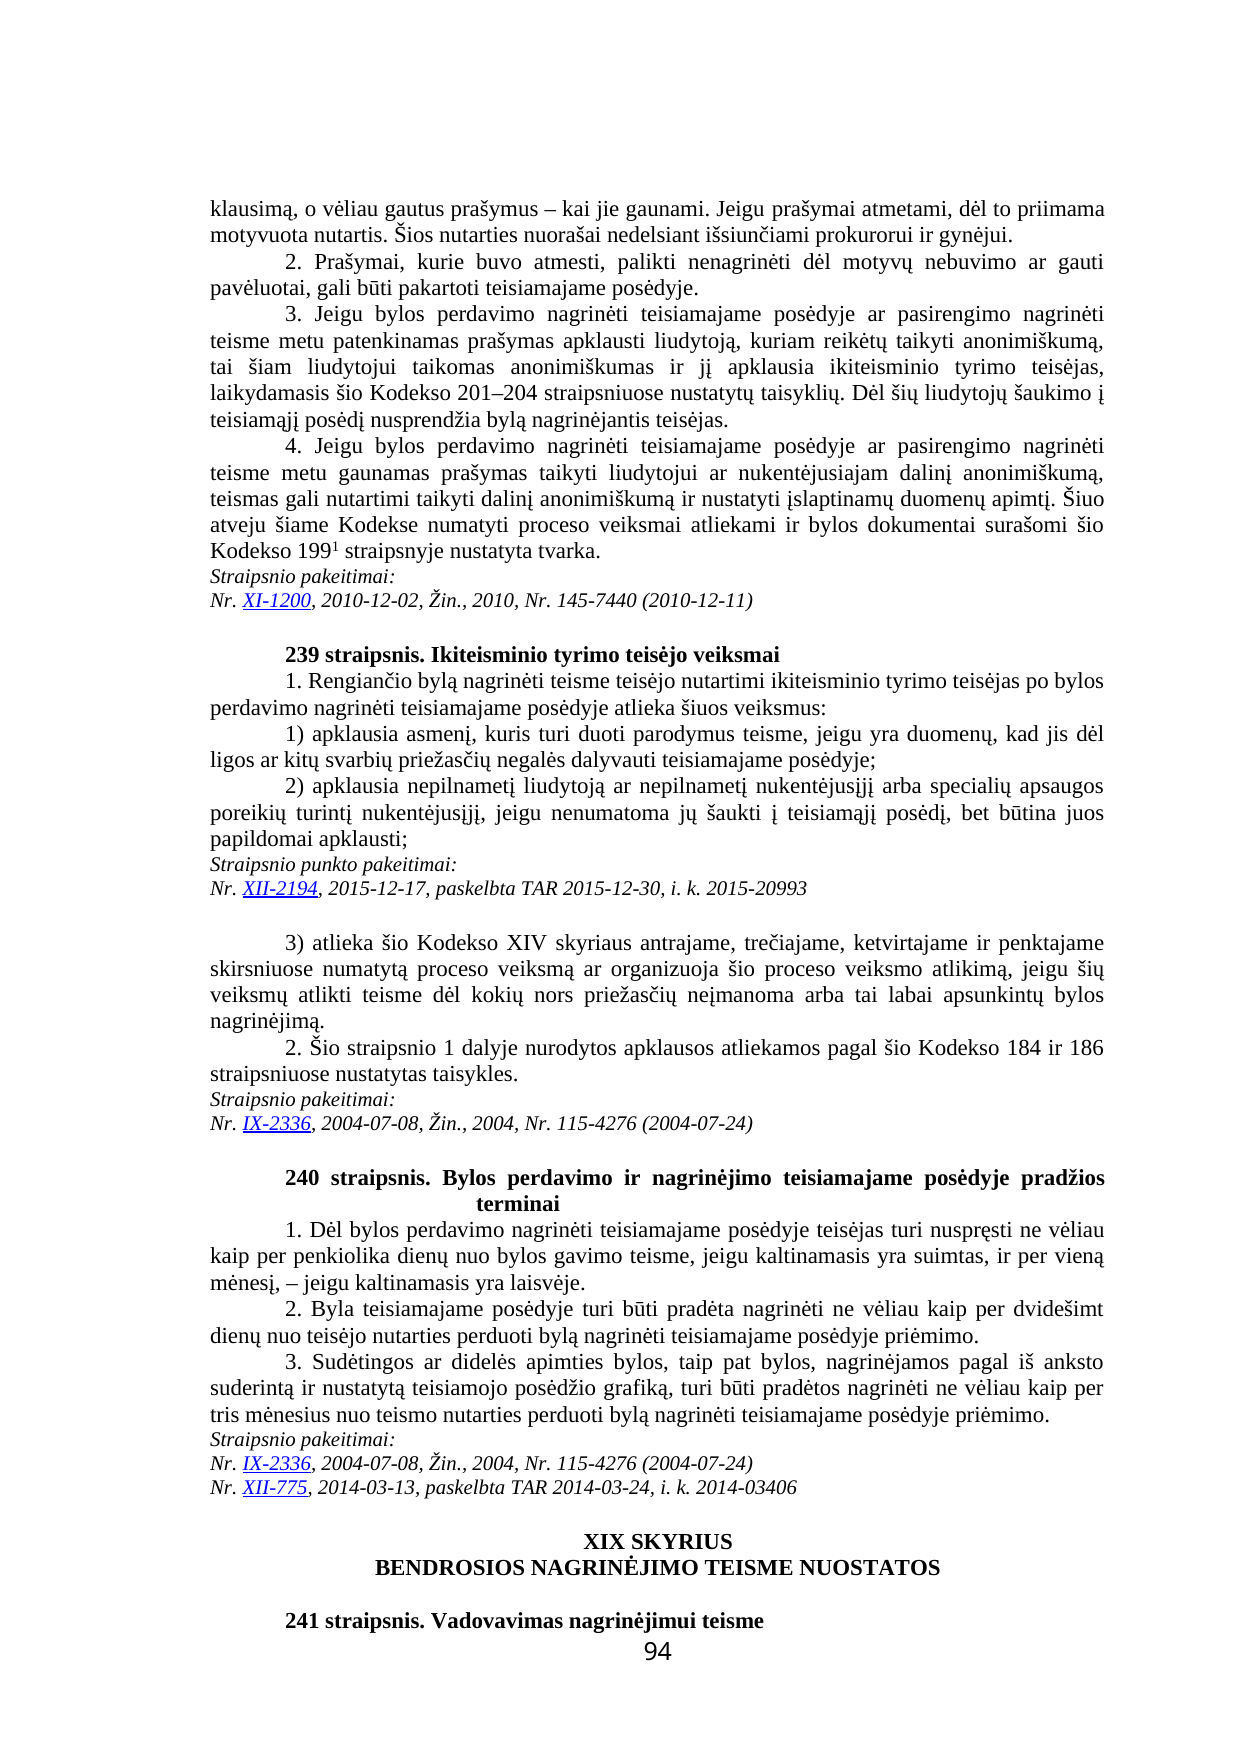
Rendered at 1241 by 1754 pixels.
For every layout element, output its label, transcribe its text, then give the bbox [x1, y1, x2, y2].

text 2) apklausia nepilnametį liudytoją ar nepilnametį nukentėjusįjį arba specialių apsaugos poreikių turintį nukentėjusįjį, jeigu nenumatoma jų šaukti į teisiamąjį posėdį, bet būtina juos papildomai apklausti; [210, 773, 1106, 852]
text 2. Byla teisiamajame posėdyje turi būti pradėta nagrinėti ne vėliau kaip per dvidešimt dienų nuo teisėjo nutarties perduoti bylą nagrinėti teisiamajame posėdyje priėmimo. [210, 1295, 1106, 1348]
text 239 straipsnis. Ikiteisminio tyrimo teisėjo veiksmai [210, 641, 1106, 667]
text 2. Šio straipsnio 1 dalyje nurodytos apklausos atliekamos pagal šio Kodekso 184 ir 186 straipsniuose nustatytas taisykles. [210, 1034, 1106, 1087]
text 3. Sudėtingos ar didelės apimties bylos, taip pat bylos, nagrinėjamos pagal iš anksto suderintą ir nustatytą teisiamojo posėdžio grafiką, turi būti pradėtos nagrinėti ne vėliau kaip per tris mėnesius nuo teismo nutarties perduoti bylą nagrinėti teisiamajame posėdyje priėmimo. [210, 1348, 1106, 1427]
text 3) atlieka šio Kodekso XIV skyriaus antrajame, trečiajame, ketvirtajame ir penktajame skirsniuose numatytą proceso veiksmą ar organizuoja šio proceso veiksmo atlikimą, jeigu šių veiksmų atlikti teisme dėl kokių nors priežasčių neįmanoma arba tai labai apsunkintų bylos nagrinėjimą. [210, 928, 1106, 1034]
text Straipsnio punkto pakeitimai: [210, 852, 1106, 876]
text Nr. IX-2336, 2004-07-08, Žin., 2004, Nr. 115-4276 (2004-07-24) [210, 1111, 1106, 1135]
text 1. Rengiančio bylą nagrinėti teisme teisėjo nutartimi ikiteisminio tyrimo teisėjas po bylos perdavimo nagrinėti teisiamajame posėdyje atlieka šiuos veiksmus: [210, 667, 1106, 720]
text 241 straipsnis. Vadovavimas nagrinėjimui teisme [210, 1607, 1106, 1633]
text Nr. XII-2194, 2015-12-17, paskelbta TAR 2015-12-30, i. k. 2015-20993 [210, 876, 1106, 900]
text 1) apklausia asmenį, kuris turi duoti parodymus teisme, jeigu yra duomenų, kad jis dėl ligos ar kitų svarbių priežasčių negalės dalyvauti teisiamajame posėdyje; [210, 720, 1106, 773]
text Nr. XI-1200, 2010-12-02, Žin., 2010, Nr. 145-7440 (2010-12-11) [210, 588, 1106, 612]
text 3. Jeigu bylos perdavimo nagrinėti teisiamajame posėdyje ar pasirengimo nagrinėti teisme metu patenkinamas prašymas apklausti liudytoją, kuriam reikėtų taikyti anonimiškumą, tai šiam liudytojui taikomas anonimiškumas ir jį apklausia ikiteisminio tyrimo teisėjas, laikydamasis šio Kodekso 201–204 straipsniuose nustatytų taisyklių. Dėl šių liudytojų šaukimo į teisiamąjį posėdį nusprendžia bylą nagrinėjantis teisėjas. [210, 300, 1106, 432]
text Straipsnio pakeitimai: [210, 1087, 1106, 1111]
text 2. Prašymai, kurie buvo atmesti, palikti nenagrinėti dėl motyvų nebuvimo ar gauti pavėluotai, gali būti pakartoti teisiamajame posėdyje. [210, 248, 1106, 300]
text 1. Dėl bylos perdavimo nagrinėti teisiamajame posėdyje teisėjas turi nuspręsti ne vėliau kaip per penkiolika dienų nuo bylos gavimo teisme, jeigu kaltinamasis yra suimtas, ir per vieną mėnesį, – jeigu kaltinamasis yra laisvėje. [210, 1216, 1106, 1295]
text 4. Jeigu bylos perdavimo nagrinėti teisiamajame posėdyje ar pasirengimo nagrinėti teisme metu gaunamas prašymas taikyti liudytojui ar nukentėjusiajam dalinį anonimiškumą, teismas gali nutartimi taikyti dalinį anonimiškumą ir nustatyti įslaptinamų duomenų apimtį. Šiuo atveju šiame Kodekse numatyti proceso veiksmai atliekami ir bylos dokumentai surašomi šio Kodekso 1991 straipsnyje nustatyta tvarka. [210, 432, 1106, 564]
text klausimą, o vėliau gautus prašymus – kai jie gaunami. Jeigu prašymai atmetami, dėl to priimama motyvuota nutartis. Šios nutarties nuorašai nedelsiant išsiunčiami prokurorui ir gynėjui. [210, 195, 1106, 248]
text Bendrosios nagrinėjimo teisme nuostatos [210, 1554, 1106, 1581]
text Straipsnio pakeitimai: [210, 1427, 1106, 1451]
text Nr. XII-775, 2014-03-13, paskelbta TAR 2014-03-24, i. k. 2014-03406 [210, 1475, 1106, 1499]
text 240 straipsnis. Bylos perdavimo ir nagrinėjimo teisiamajame posėdyje pradžios terminai [285, 1163, 1106, 1216]
text XIX skyrius [210, 1528, 1106, 1554]
text Nr. IX-2336, 2004-07-08, Žin., 2004, Nr. 115-4276 (2004-07-24) [210, 1451, 1106, 1475]
text Straipsnio pakeitimai: [210, 564, 1106, 588]
